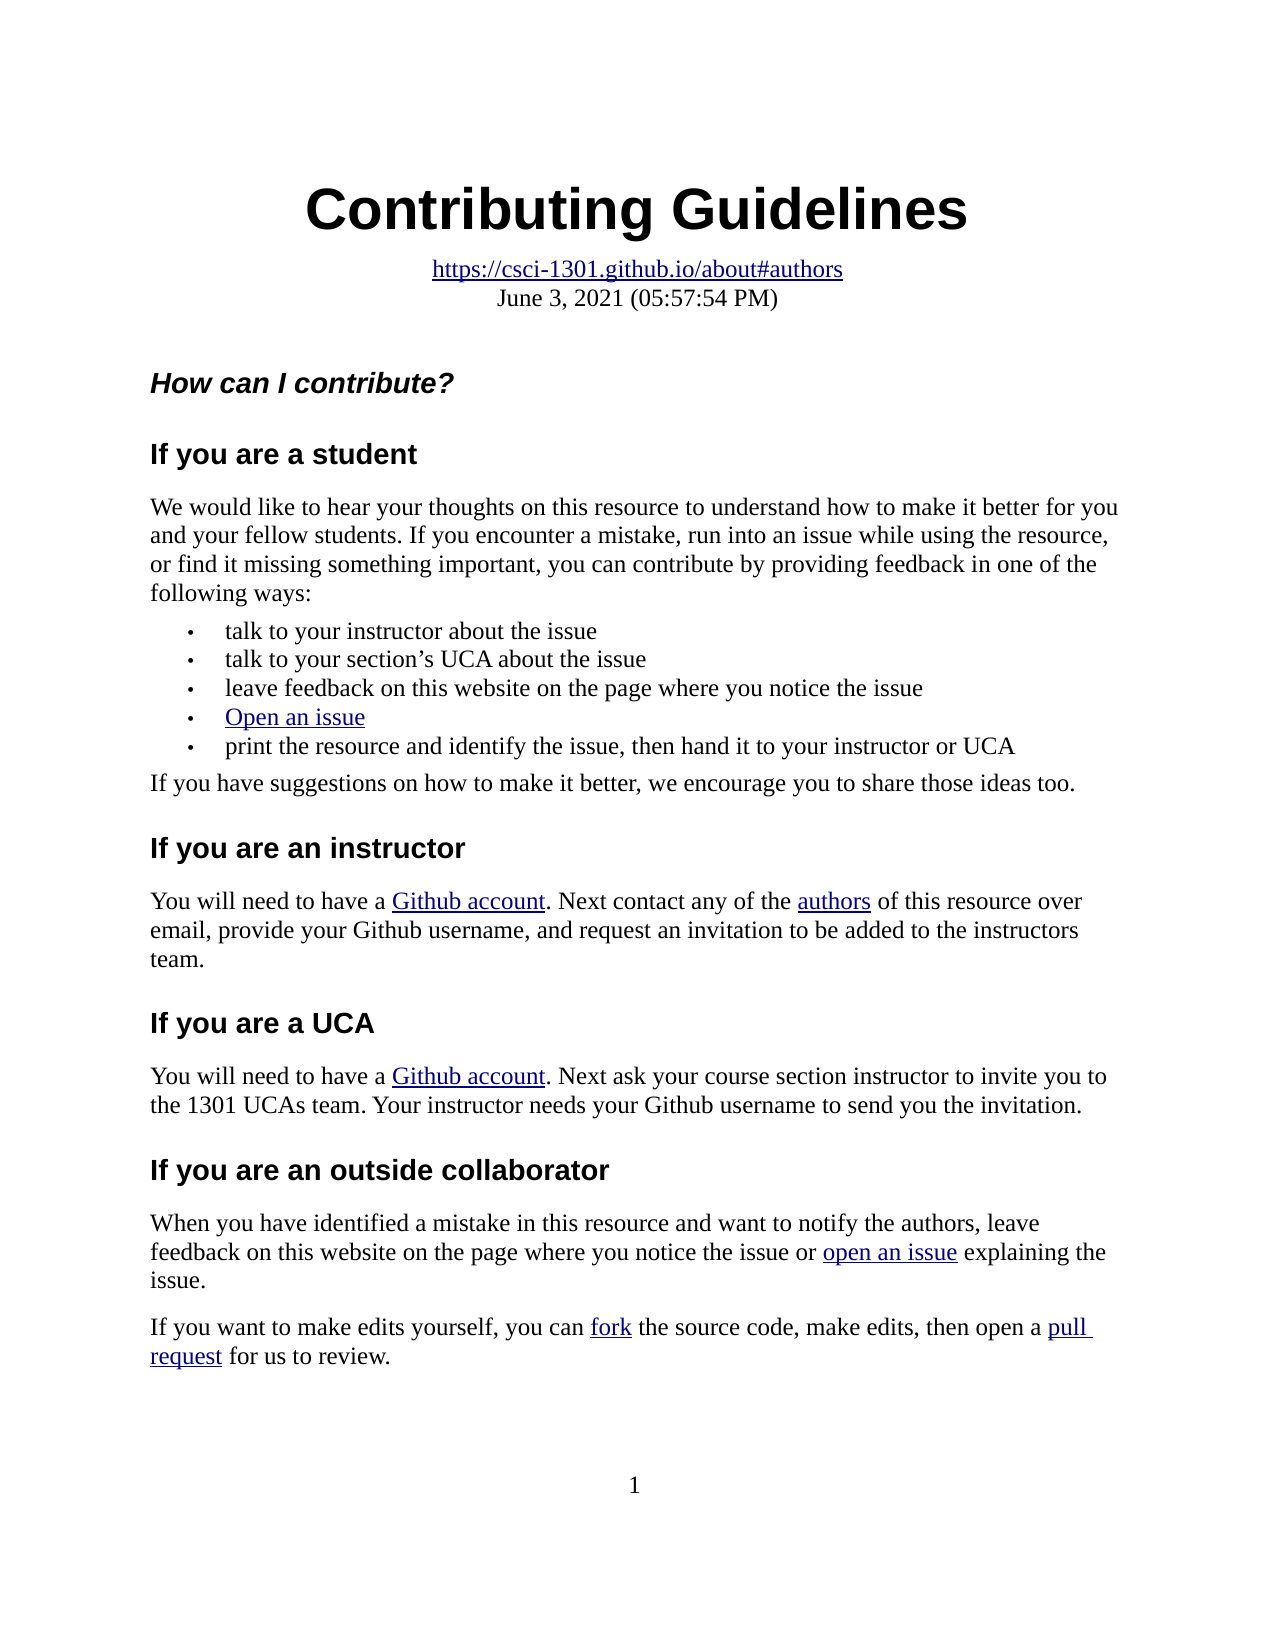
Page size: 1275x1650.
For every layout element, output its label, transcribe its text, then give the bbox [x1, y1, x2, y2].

list leave feedback on this website on the page where you notice the issue [187, 673, 1125, 702]
subtitle If you are an instructor [150, 831, 1125, 865]
text June 3, 2021 (05:57:54 PM) [150, 283, 1125, 312]
text You will need to have a Github account. Next ask your course section instructor to invite you to the 1301 UCAs team. Your instructor needs your Github username to send you the invitation. [150, 1061, 1125, 1119]
text You will need to have a Github account. Next contact any of the authors of this resource over email, provide your Github username, and request an invitation to be added to the instructors team. [150, 886, 1125, 972]
text https://csci-1301.github.io/about#authors [150, 254, 1125, 283]
subtitle If you are an outside collaborator [150, 1153, 1125, 1186]
list talk to your instructor about the issue [187, 616, 1125, 644]
list talk to your section’s UCA about the issue [187, 644, 1125, 673]
title Contributing Guidelines [150, 175, 1125, 242]
subtitle If you are a student [150, 437, 1125, 470]
subtitle If you are a UCA [150, 1006, 1125, 1040]
text We would like to hear your thoughts on this resource to understand how to make it better for you and your fellow students. If you encounter a mistake, run into an issue while using the resource, or find it missing something important, you can contribute by providing feedback in one of the following ways: [150, 492, 1125, 607]
list Open an issue [187, 702, 1125, 731]
text If you have suggestions on how to make it better, we encourage you to share those ideas too. [150, 768, 1125, 797]
subtitle How can I contribute? [150, 366, 1125, 399]
text If you want to make edits yourself, you can fork the source code, make edits, then open a pull request for us to review. [150, 1312, 1125, 1369]
text When you have identified a mistake in this resource and want to notify the authors, leave feedback on this website on the page where you notice the issue or open an issue explaining the issue. [150, 1208, 1125, 1294]
list print the resource and identify the issue, then hand it to your instructor or UCA [187, 731, 1125, 759]
